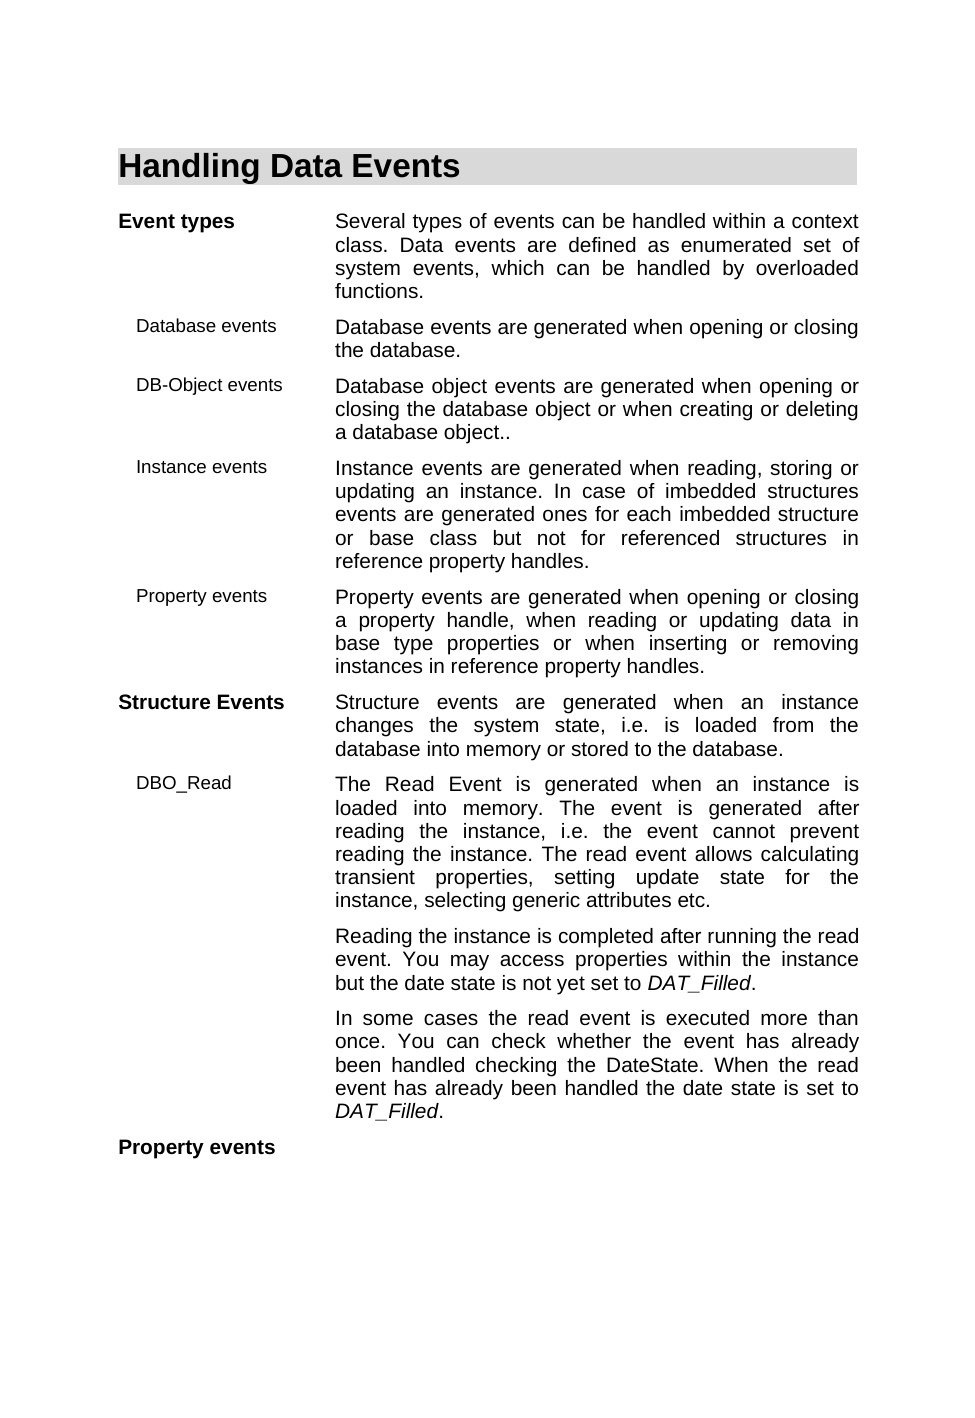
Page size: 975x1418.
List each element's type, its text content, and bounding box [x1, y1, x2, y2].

table_header Several types of events can be handled within a context class. Data events are defined as enumerated set of system events, which can be handled by overloaded functions. [324, 210, 871, 315]
table_cell [324, 1136, 871, 1171]
table_cell Database events [107, 315, 324, 374]
table_cell Structure Events [107, 691, 324, 773]
table_header Event types [107, 210, 324, 315]
table_cell DB-Object events [107, 374, 324, 457]
table_cell Property events [107, 1136, 324, 1171]
table_cell DBO_Read [107, 773, 324, 1136]
table_cell Property events [107, 585, 324, 691]
subtitle Handling Data Events [118, 148, 857, 185]
table_cell The Read Event is generated when an instance is loaded into memory. The event is generated after reading the instance, i.e. the event cannot prevent reading the instance. The read event allows calculating transient properties, setting update state for the instance, selecting generic attributes etc. Reading the instance is completed after running the read event. You may access properties within the instance but the date state is not yet set to DAT_Filled. In some cases the read event is executed more than once. You can check whether the event has already been handled checking the DateState. When the read event has already been handled the date state is set to DAT_Filled. [324, 773, 871, 1136]
table_cell Database events are generated when opening or closing the database. [324, 315, 871, 374]
table_cell Instance events are generated when reading, storing or updating an instance. In case of imbedded structures events are generated ones for each imbedded structure or base class but not for referenced structures in reference property handles. [324, 457, 871, 585]
table_cell Instance events [107, 457, 324, 585]
table_cell Structure events are generated when an instance changes the system state, i.e. is loaded from the database into memory or stored to the database. [324, 691, 871, 773]
table_cell Database object events are generated when opening or closing the database object or when creating or deleting a database object.. [324, 374, 871, 457]
table_cell Property events are generated when opening or closing a property handle, when reading or updating data in base type properties or when inserting or removing instances in reference property handles. [324, 585, 871, 691]
